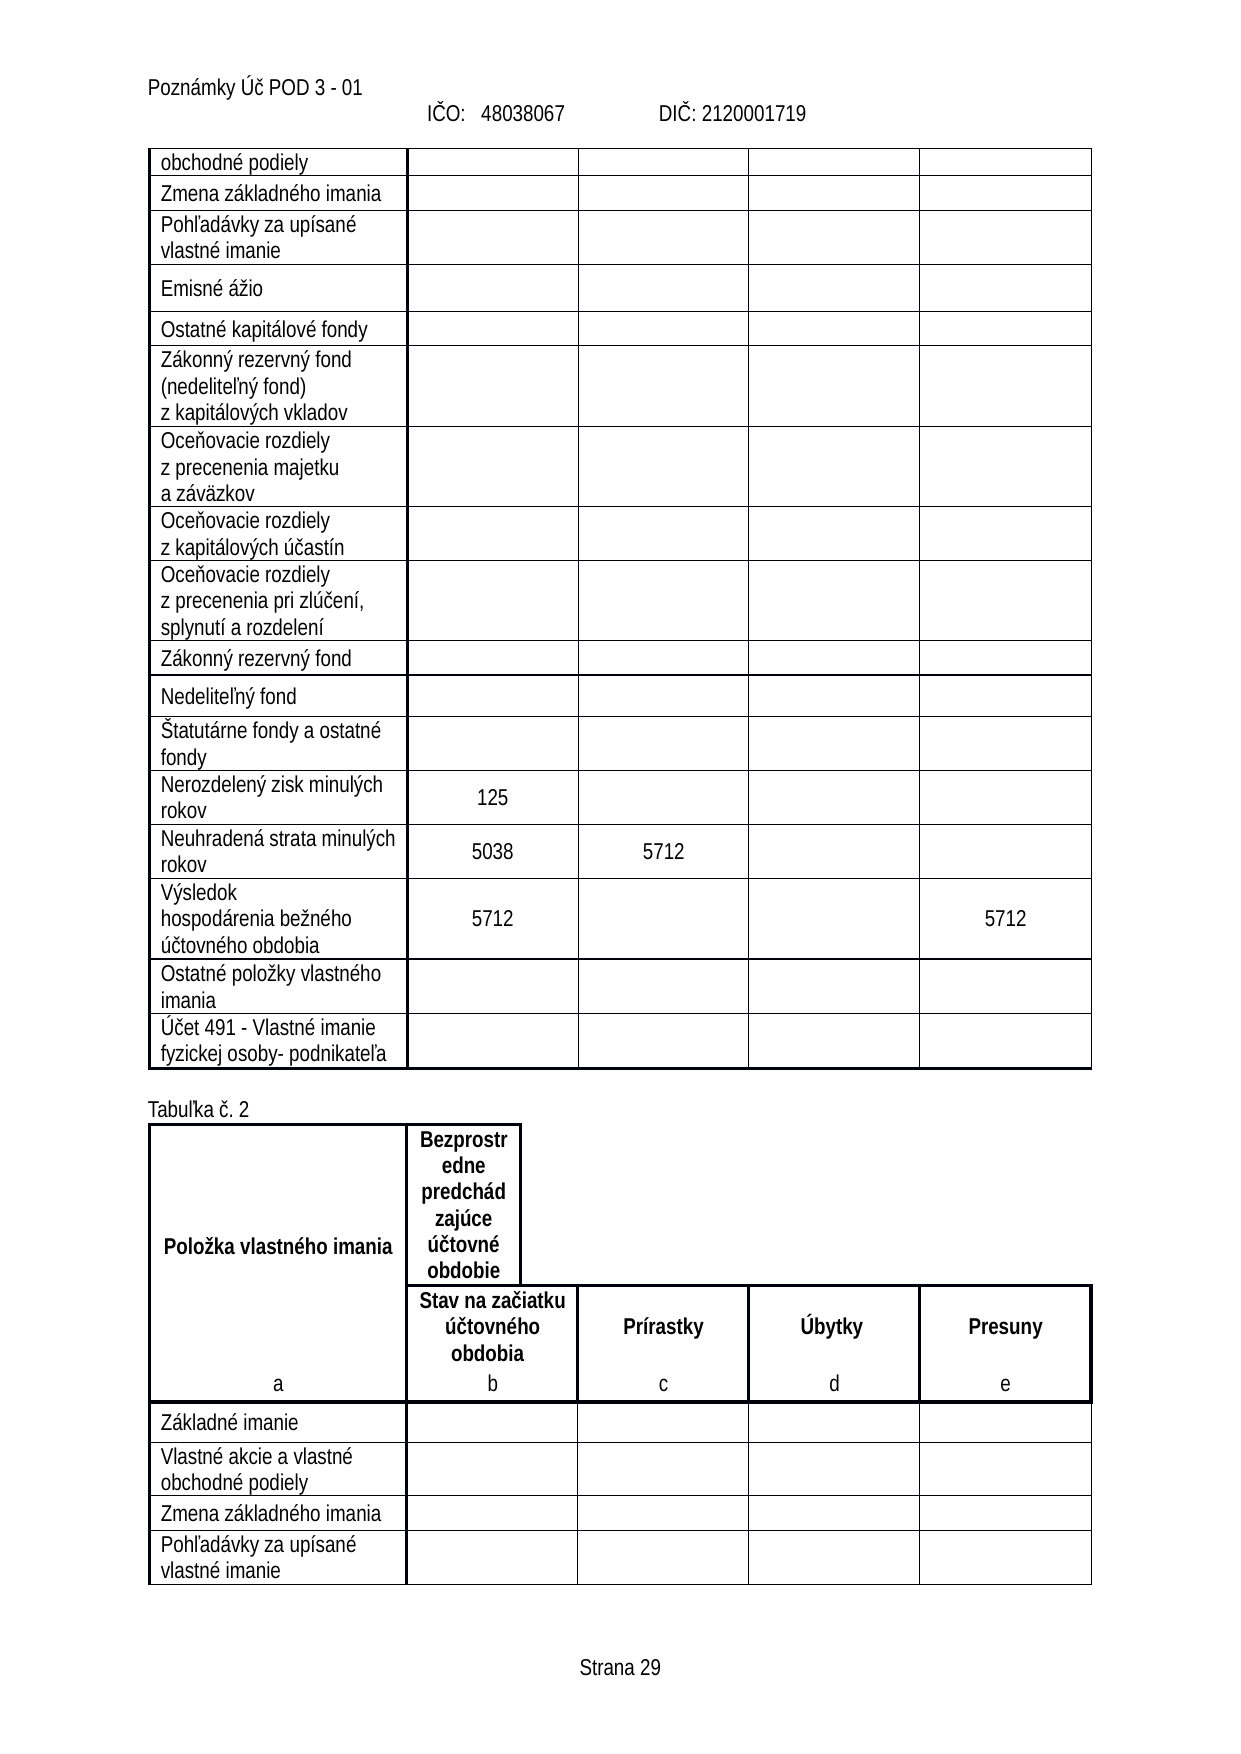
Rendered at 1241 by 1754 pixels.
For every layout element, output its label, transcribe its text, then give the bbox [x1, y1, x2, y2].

table_header Bezprostredne predchádzajúce účtovné obdobie [408, 1126, 519, 1284]
table_cell [749, 312, 919, 345]
table_cell [579, 507, 748, 560]
table_cell [920, 346, 1091, 426]
table_cell [409, 427, 578, 506]
table_cell Ostatné kapitálové fondy [151, 312, 406, 345]
table_cell [579, 676, 748, 716]
table_cell [578, 1531, 748, 1583]
table_cell [579, 427, 748, 506]
table_cell Oceňovacie rozdiely z kapitálových účastín [151, 507, 406, 560]
table_cell [749, 879, 919, 958]
table_cell Pohľadávky za upísané vlastné imanie [151, 1531, 405, 1583]
table_cell Oceňovacie rozdiely z precenenia pri zlúčení, splynutí a rozdelení [151, 561, 406, 640]
table_cell [749, 1443, 919, 1495]
table_cell [409, 346, 578, 426]
table_cell [579, 717, 748, 770]
table_cell [920, 676, 1091, 716]
table_cell Účet 491 - Vlastné imanie fyzickej osoby- podnikateľa [151, 1014, 406, 1067]
table_cell [749, 1496, 919, 1530]
table_cell [409, 312, 578, 345]
table_cell d [750, 1366, 918, 1400]
table_cell Nerozdelený zisk minulých rokov [151, 771, 406, 824]
table_cell c [579, 1366, 747, 1400]
table_cell Neuhradená strata minulých rokov [151, 825, 406, 877]
table_cell Emisné ážio [151, 265, 406, 311]
table_cell [409, 960, 578, 1013]
table_cell [579, 960, 748, 1013]
table_cell [409, 641, 578, 674]
table_cell [579, 879, 748, 958]
table_cell Ostatné položky vlastného imania [151, 960, 406, 1013]
table_cell [920, 176, 1091, 209]
table_cell [920, 1014, 1091, 1067]
table_cell [579, 312, 748, 345]
table_cell [749, 149, 919, 175]
table_cell 5712 [920, 879, 1091, 958]
table_cell Vlastné akcie a vlastné obchodné podiely [151, 1443, 405, 1495]
table_cell [920, 312, 1091, 345]
table_cell [579, 561, 748, 640]
table_cell [749, 717, 919, 770]
text Tabuľka č. 2 [148, 1096, 1092, 1122]
table_cell Úbytky [750, 1287, 918, 1366]
table_cell [749, 176, 919, 209]
table_cell Zmena základného imania [151, 176, 406, 209]
table_cell [749, 507, 919, 560]
table_cell [578, 1404, 748, 1442]
table_cell [579, 176, 748, 209]
table_cell [920, 717, 1091, 770]
table_cell [749, 641, 919, 674]
table_cell Zákonný rezervný fond (nedeliteľný fond) z kapitálových vkladov [151, 346, 406, 426]
table_cell [749, 211, 919, 264]
table_cell [749, 676, 919, 716]
table_cell Základné imanie [151, 1404, 405, 1442]
table_cell [579, 211, 748, 264]
table_cell [920, 641, 1091, 674]
table_cell [408, 1496, 577, 1530]
table_cell [920, 825, 1091, 877]
table_cell [408, 1443, 577, 1495]
table_cell [409, 1014, 578, 1067]
table_cell [578, 1443, 748, 1495]
table_cell 125 [409, 771, 578, 824]
table_cell [409, 149, 578, 175]
table_cell [408, 1531, 577, 1583]
table_cell [920, 149, 1091, 175]
table_cell [749, 346, 919, 426]
table_cell 5038 [409, 825, 578, 877]
table_cell [920, 427, 1091, 506]
table_cell [920, 1443, 1091, 1495]
table_cell Stav na začiatku účtovného obdobia [408, 1287, 576, 1366]
table_cell a [151, 1366, 405, 1400]
table_cell [749, 960, 919, 1013]
table_cell Štatutárne fondy a ostatné fondy [151, 717, 406, 770]
table_cell [578, 1496, 748, 1530]
table_cell [409, 265, 578, 311]
table_cell [409, 211, 578, 264]
table_cell Zmena základného imania [151, 1496, 405, 1530]
table_cell [579, 641, 748, 674]
table_cell [579, 346, 748, 426]
table_cell [409, 561, 578, 640]
table_cell [920, 960, 1091, 1013]
table_cell [409, 717, 578, 770]
table_cell [579, 771, 748, 824]
table_cell [749, 771, 919, 824]
table_cell Výsledok hospodárenia bežného účtovného obdobia [151, 879, 406, 958]
table_cell [749, 825, 919, 877]
table_cell Oceňovacie rozdiely z precenenia majetku a záväzkov [151, 427, 406, 506]
table_cell Pohľadávky za upísané vlastné imanie [151, 211, 406, 264]
table_cell [749, 265, 919, 311]
table_cell [920, 1404, 1091, 1442]
table_cell [579, 149, 748, 175]
table_cell [579, 265, 748, 311]
table_cell [749, 1531, 919, 1583]
table_cell Nedeliteľný fond [151, 676, 406, 716]
table_cell [409, 507, 578, 560]
table_cell [749, 427, 919, 506]
table_cell 5712 [409, 879, 578, 958]
table_cell e [921, 1366, 1089, 1400]
table_cell [920, 1496, 1091, 1530]
table_header Položka vlastného imania [151, 1126, 405, 1366]
table_cell [920, 211, 1091, 264]
table_cell obchodné podiely [151, 149, 406, 175]
table_cell [920, 771, 1091, 824]
table_cell b [408, 1366, 576, 1400]
table_cell Zákonný rezervný fond [151, 641, 406, 674]
table_cell Prírastky [579, 1287, 747, 1366]
table_cell [409, 676, 578, 716]
table_cell [408, 1404, 577, 1442]
table_cell [920, 561, 1091, 640]
table_cell [920, 265, 1091, 311]
table_cell [749, 1404, 919, 1442]
table_cell [409, 176, 578, 209]
table_cell [749, 1014, 919, 1067]
table_cell Presuny [921, 1287, 1089, 1366]
table_cell [920, 507, 1091, 560]
table_cell [579, 1014, 748, 1067]
table_cell 5712 [579, 825, 748, 877]
table_cell [920, 1531, 1091, 1583]
table_cell [749, 561, 919, 640]
